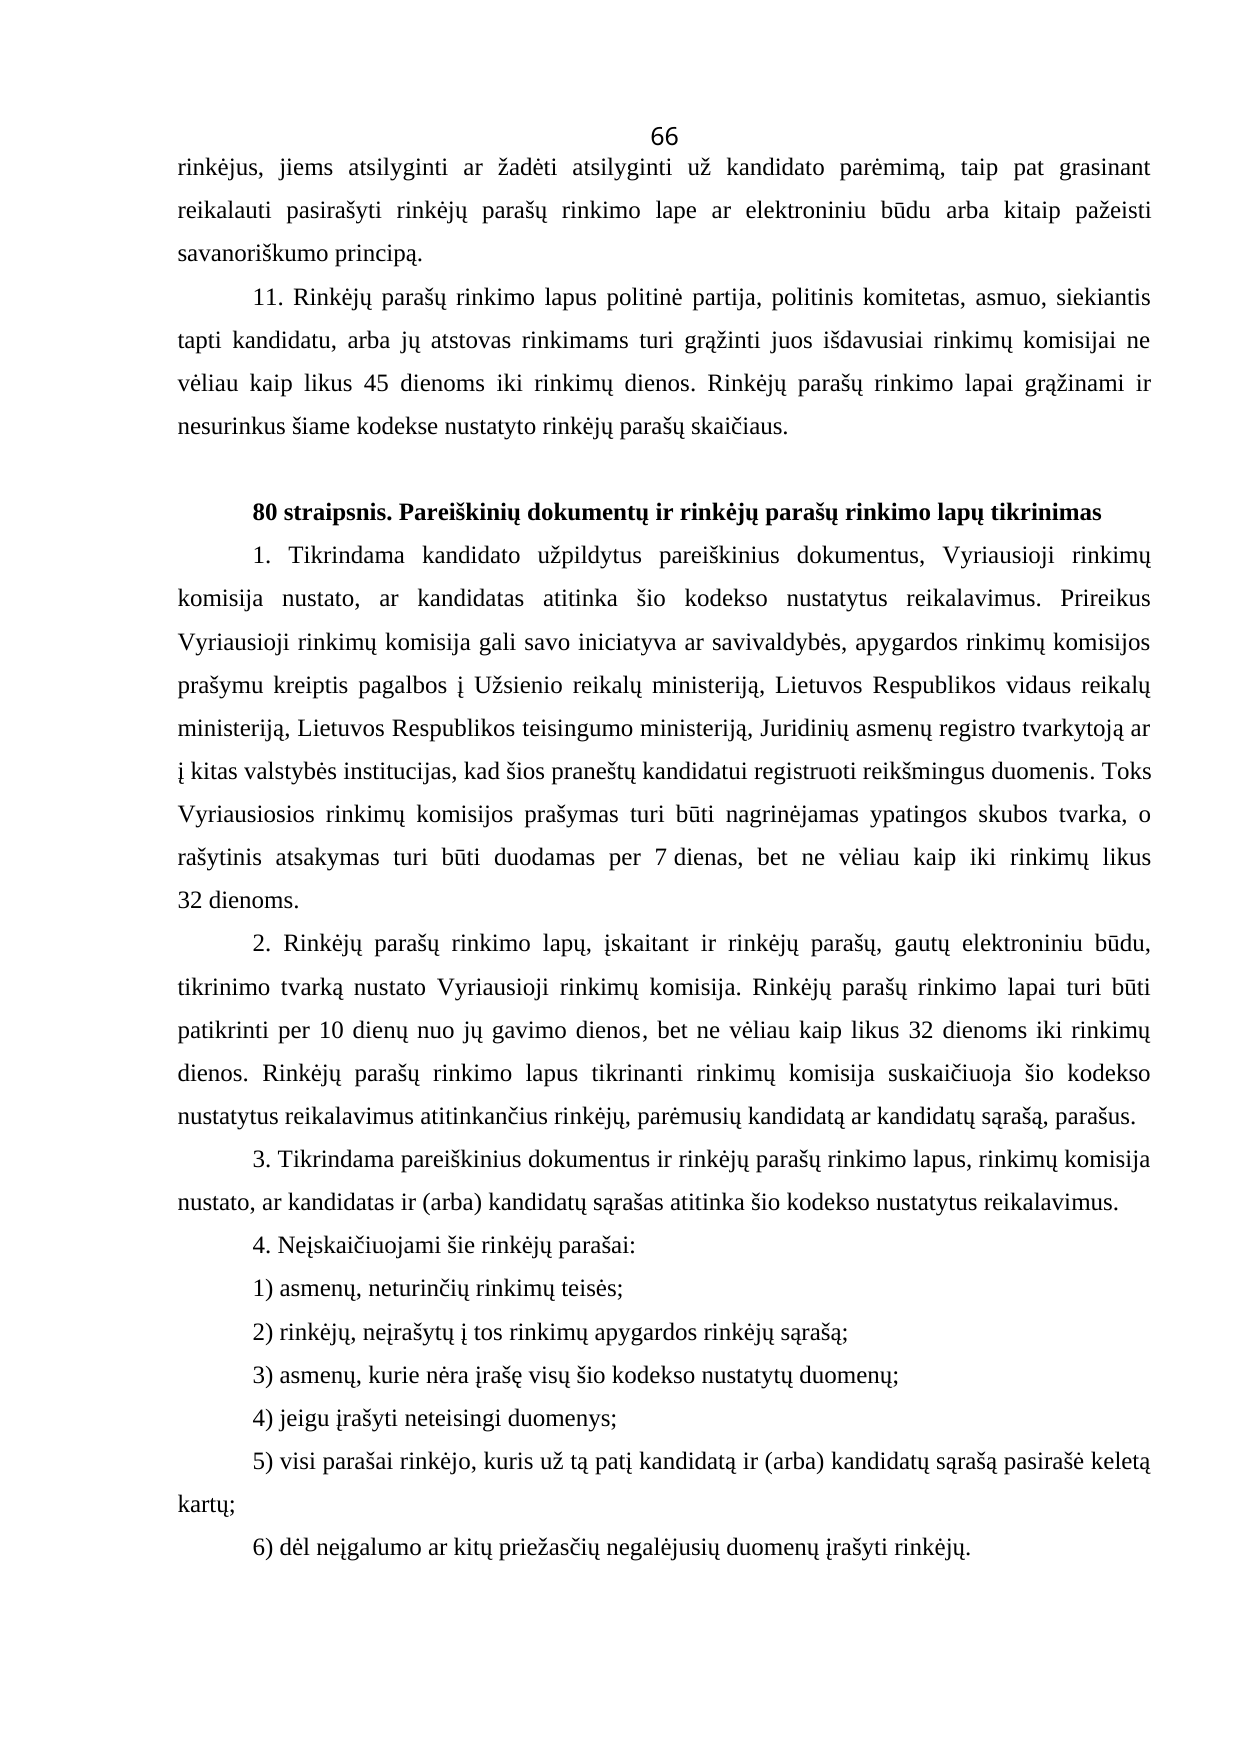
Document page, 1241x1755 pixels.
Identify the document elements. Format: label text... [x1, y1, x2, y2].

text 6) dėl neįgalumo ar kitų priežasčių negalėjusių duomenų įrašyti rinkėjų. [177, 1532, 1152, 1561]
text 5) visi parašai rinkėjo, kuris už tą patį kandidatą ir (arba) kandidatų sąrašą pasirašė keletą kartų; [177, 1446, 1152, 1518]
text 3) asmenų, kurie nėra įrašę visų šio kodekso nustatytų duomenų; [177, 1360, 1152, 1388]
text 4) jeigu įrašyti neteisingi duomenys; [177, 1403, 1152, 1432]
text 2. Rinkėjų parašų rinkimo lapų, įskaitant ir rinkėjų parašų, gautų elektroniniu būdu, tikrinimo tvarką nustato Vyriausioji rinkimų komisija. Rinkėjų parašų rinkimo lapai turi būti patikrinti per 10 dienų nuo jų gavimo dienos, bet ne vėliau kaip likus 32 dienoms iki rinkimų dienos. Rinkėjų parašų rinkimo lapus tikrinanti rinkimų komisija suskaičiuoja šio kodekso nustatytus reikalavimus atitinkančius rinkėjų, parėmusių kandidatą ar kandidatų sąrašą, parašus. [177, 928, 1152, 1130]
text 1) asmenų, neturinčių rinkimų teisės; [177, 1273, 1152, 1302]
text rinkėjus, jiems atsilyginti ar žadėti atsilyginti už kandidato parėmimą, taip pat grasinant reikalauti pasirašyti rinkėjų parašų rinkimo lape ar elektroniniu būdu arba kitaip pažeisti savanoriškumo principą. [177, 152, 1152, 267]
text 4. Neįskaičiuojami šie rinkėjų parašai: [177, 1230, 1152, 1259]
text 1. Tikrindama kandidato užpildytus pareiškinius dokumentus, Vyriausioji rinkimų komisija nustato, ar kandidatas atitinka šio kodekso nustatytus reikalavimus. Prireikus Vyriausioji rinkimų komisija gali savo iniciatyva ar savivaldybės, apygardos rinkimų komisijos prašymu kreiptis pagalbos į Užsienio reikalų ministeriją, Lietuvos Respublikos vidaus reikalų ministeriją, Lietuvos Respublikos teisingumo ministeriją, Juridinių asmenų registro tvarkytoją ar į kitas valstybės institucijas, kad šios praneštų kandidatui registruoti reikšmingus duomenis. Toks Vyriausiosios rinkimų komisijos prašymas turi būti nagrinėjamas ypatingos skubos tvarka, o rašytinis atsakymas turi būti duodamas per 7 dienas, bet ne vėliau kaip iki rinkimų likus 32 dienoms. [177, 540, 1152, 914]
text 11. Rinkėjų parašų rinkimo lapus politinė partija, politinis komitetas, asmuo, siekiantis tapti kandidatu, arba jų atstovas rinkimams turi grąžinti juos išdavusiai rinkimų komisijai ne vėliau kaip likus 45 dienoms iki rinkimų dienos. Rinkėjų parašų rinkimo lapai grąžinami ir nesurinkus šiame kodekse nustatyto rinkėjų parašų skaičiaus. [177, 282, 1152, 440]
text 3. Tikrindama pareiškinius dokumentus ir rinkėjų parašų rinkimo lapus, rinkimų komisija nustato, ar kandidatas ir (arba) kandidatų sąrašas atitinka šio kodekso nustatytus reikalavimus. [177, 1144, 1152, 1216]
text 2) rinkėjų, neįrašytų į tos rinkimų apygardos rinkėjų sąrašą; [177, 1317, 1152, 1345]
text 80 straipsnis. Pareiškinių dokumentų ir rinkėjų parašų rinkimo lapų tikrinimas [177, 497, 1152, 526]
